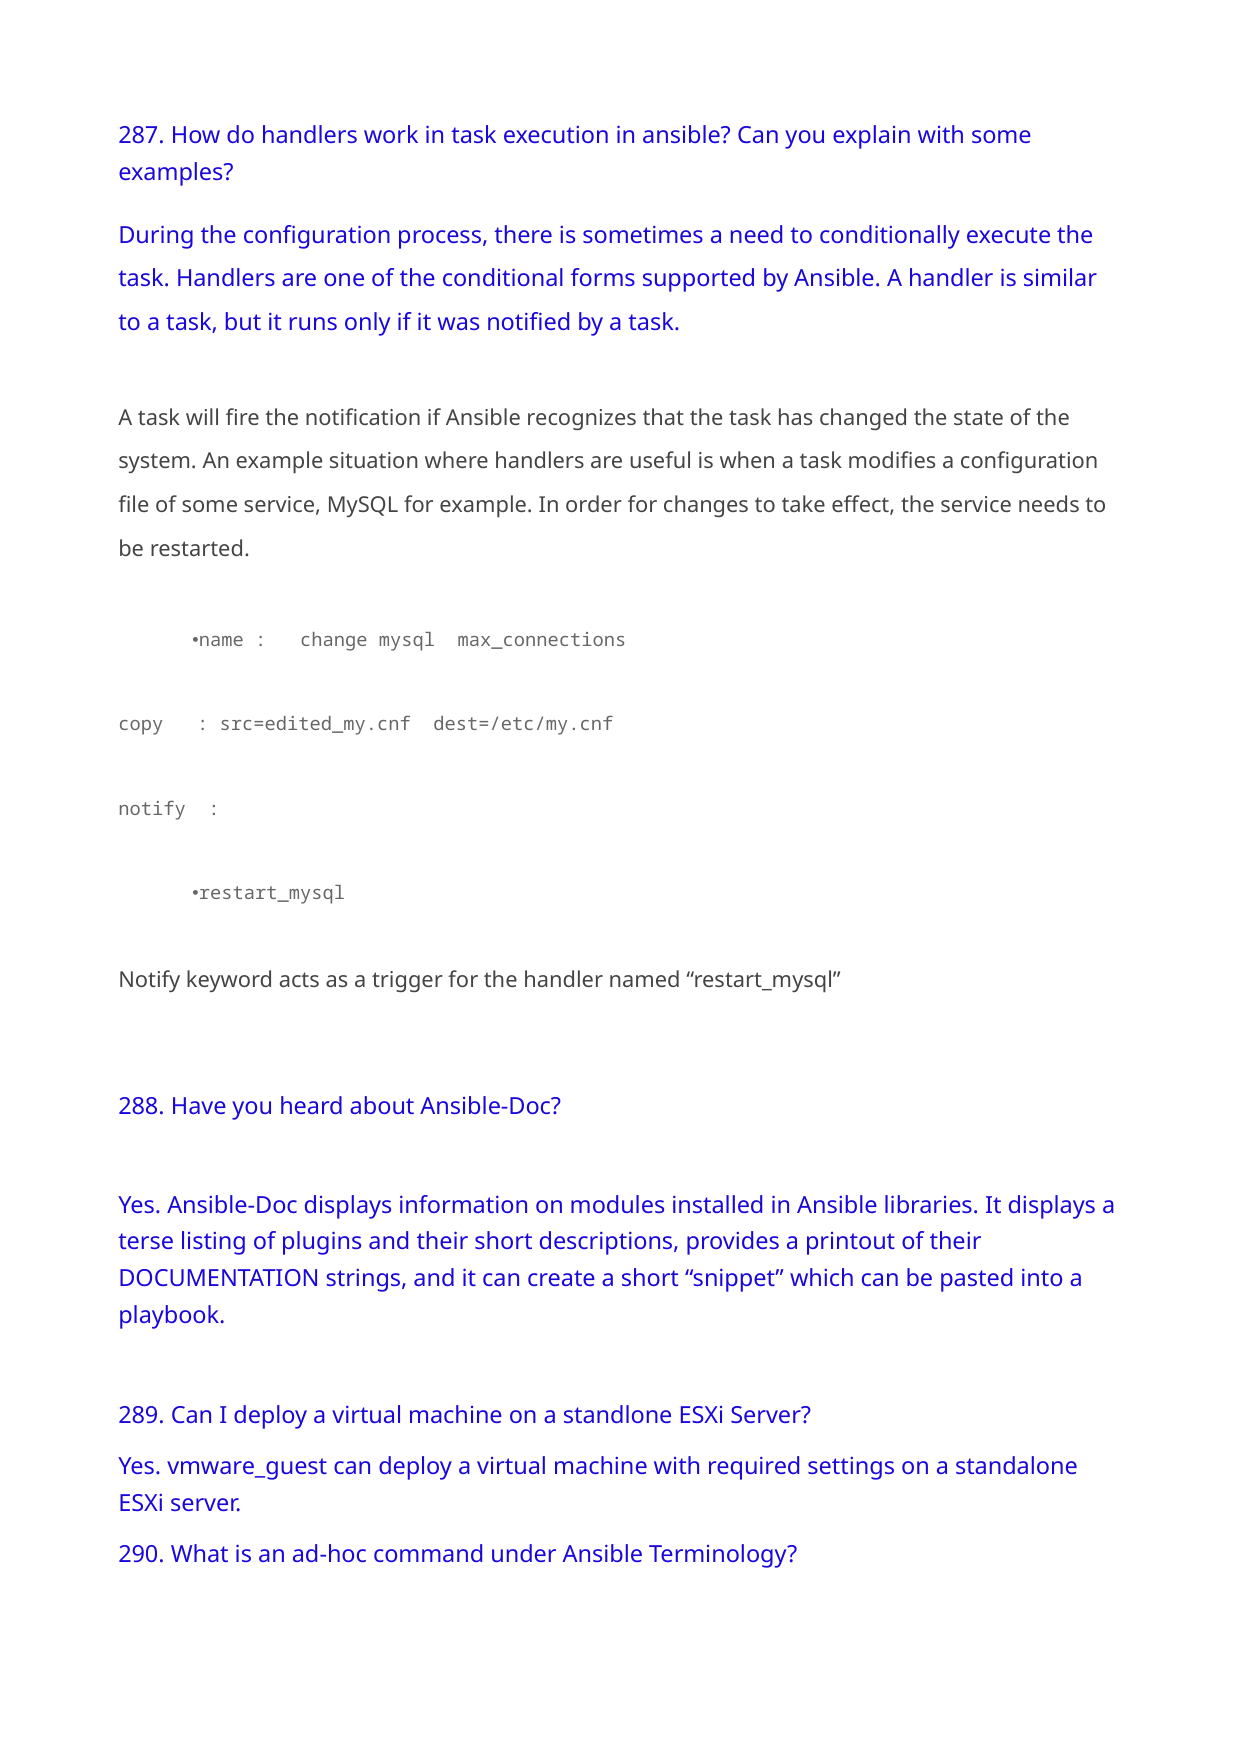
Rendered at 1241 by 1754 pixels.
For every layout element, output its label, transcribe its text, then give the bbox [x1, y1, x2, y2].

text A task will fire the notification if Ansible recognizes that the task has changed the state of the system. An example situation where handlers are useful is when a task modifies a configuration file of some service, MySQL for example. In order for changes to take effect, the service needs to be restarted. [118, 387, 1122, 562]
text notify : [118, 777, 1122, 820]
text 290. What is an ad-hoc command under Ansible Terminology? [118, 1538, 1122, 1570]
list name : change mysql max_connections [118, 608, 1122, 652]
list restart_mysql [118, 861, 1122, 905]
text 289. Can I deploy a virtual machine on a standlone ESXi Server? [118, 1398, 1122, 1430]
text Yes. vmware_guest can deploy a virtual machine with required settings on a standalone ESXi server. [118, 1450, 1122, 1518]
text Notify keyword acts as a trigger for the handler named “restart_mysql” [118, 950, 1122, 994]
text Yes. Ansible-Doc displays information on modules installed in Ansible libraries. It displays a terse listing of plugins and their short descriptions, provides a printout of their DOCUMENTATION strings, and it can create a short “snippet” which can be pasted into a playbook. [118, 1188, 1122, 1330]
text During the configuration process, there is sometimes a need to conditionally execute the task. Handlers are one of the conditional forms supported by Ansible. A handler is similar to a task, but it runs only if it was notified by a task. [118, 206, 1122, 337]
text copy : src=edited_my.cnf dest=/etc/my.cnf [118, 692, 1122, 736]
text 288. Have you heard about Ansible-Doc? [118, 1089, 1122, 1121]
text 287. How do handlers work in task execution in ansible? Can you explain with some examples? [118, 118, 1122, 187]
